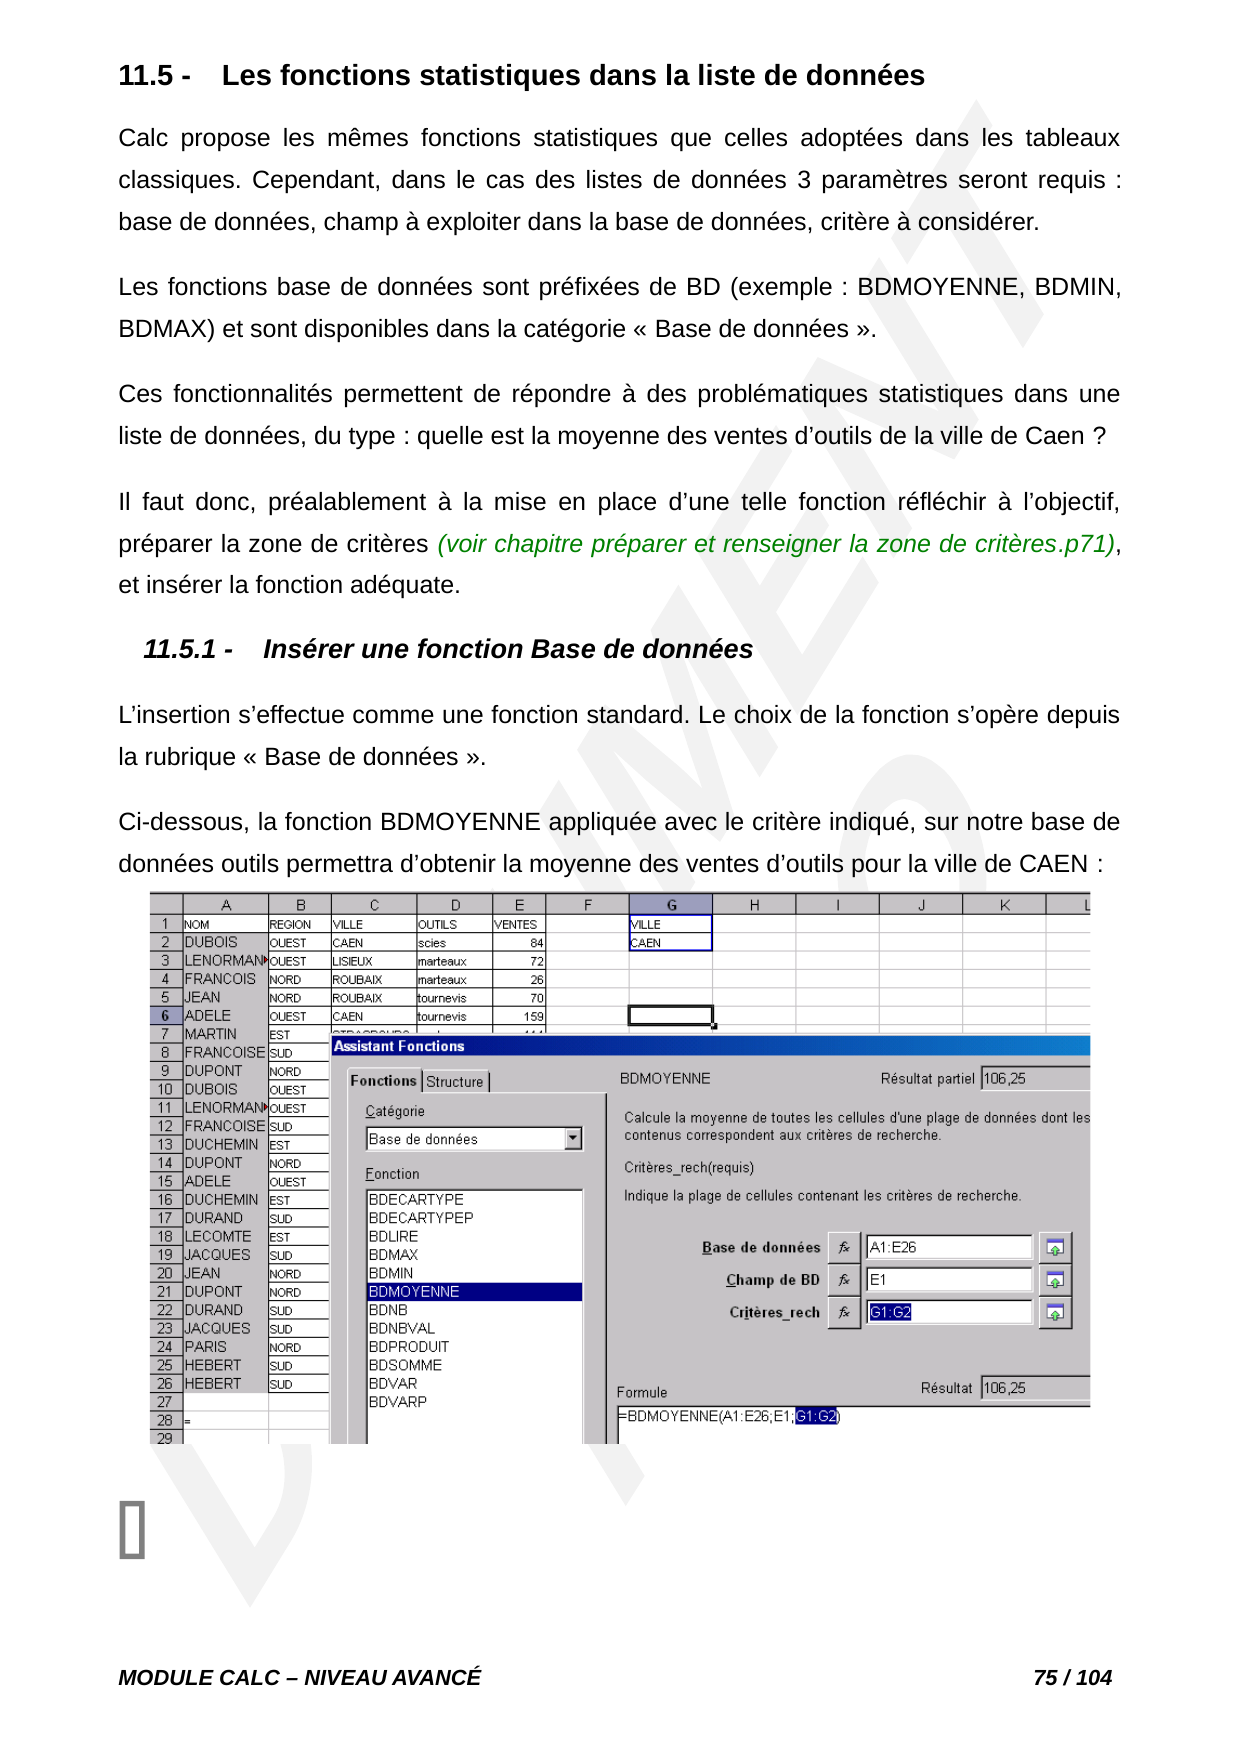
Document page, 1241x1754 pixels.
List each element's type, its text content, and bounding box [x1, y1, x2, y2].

text Calc propose les mêmes fonctions statistiques que celles adoptées dans les tableaux classiques. Cependant, dans le cas des listes de données 3 paramètres seront requis : base de données, champ à exploiter dans la base de données, critère à considérer. [118, 123, 1122, 235]
text Il faut donc, préalablement à la mise en place d’une telle fonction réfléchir à l’objectif, préparer la zone de critères (voir chapitre préparer et renseigner la zone de critères.p67), et insérer la fonction adéquate. [118, 488, 1122, 599]
picture [149, 891, 1091, 1444]
text 8 [118, 1500, 1122, 1576]
text Ces fonctionnalités permettent de répondre à des problématiques statistiques dans une liste de données, du type : quelle est la moyenne des ventes d’outils de la ville de Caen ? [118, 380, 1122, 450]
subtitle Les fonctions statistiques dans la liste de données [118, 59, 1122, 92]
text Ci-dessous, la fonction BDMOYENNE appliquée avec le critère indiqué, sur notre base de données outils permettra d’obtenir la moyenne des ventes d’outils pour la ville de CAEN : [118, 808, 1122, 878]
text Les fonctions base de données sont préfixées de BD (exemple : BDMOYENNE, BDMIN, BDMAX) et sont disponibles dans la catégorie « Base de données ». [118, 273, 1122, 343]
text L’insertion s’effectue comme une fonction standard. Le choix de la fonction s’opère depuis la rubrique « Base de données ». [118, 701, 1122, 770]
subtitle Insérer une fonction Base de données [143, 634, 1122, 664]
